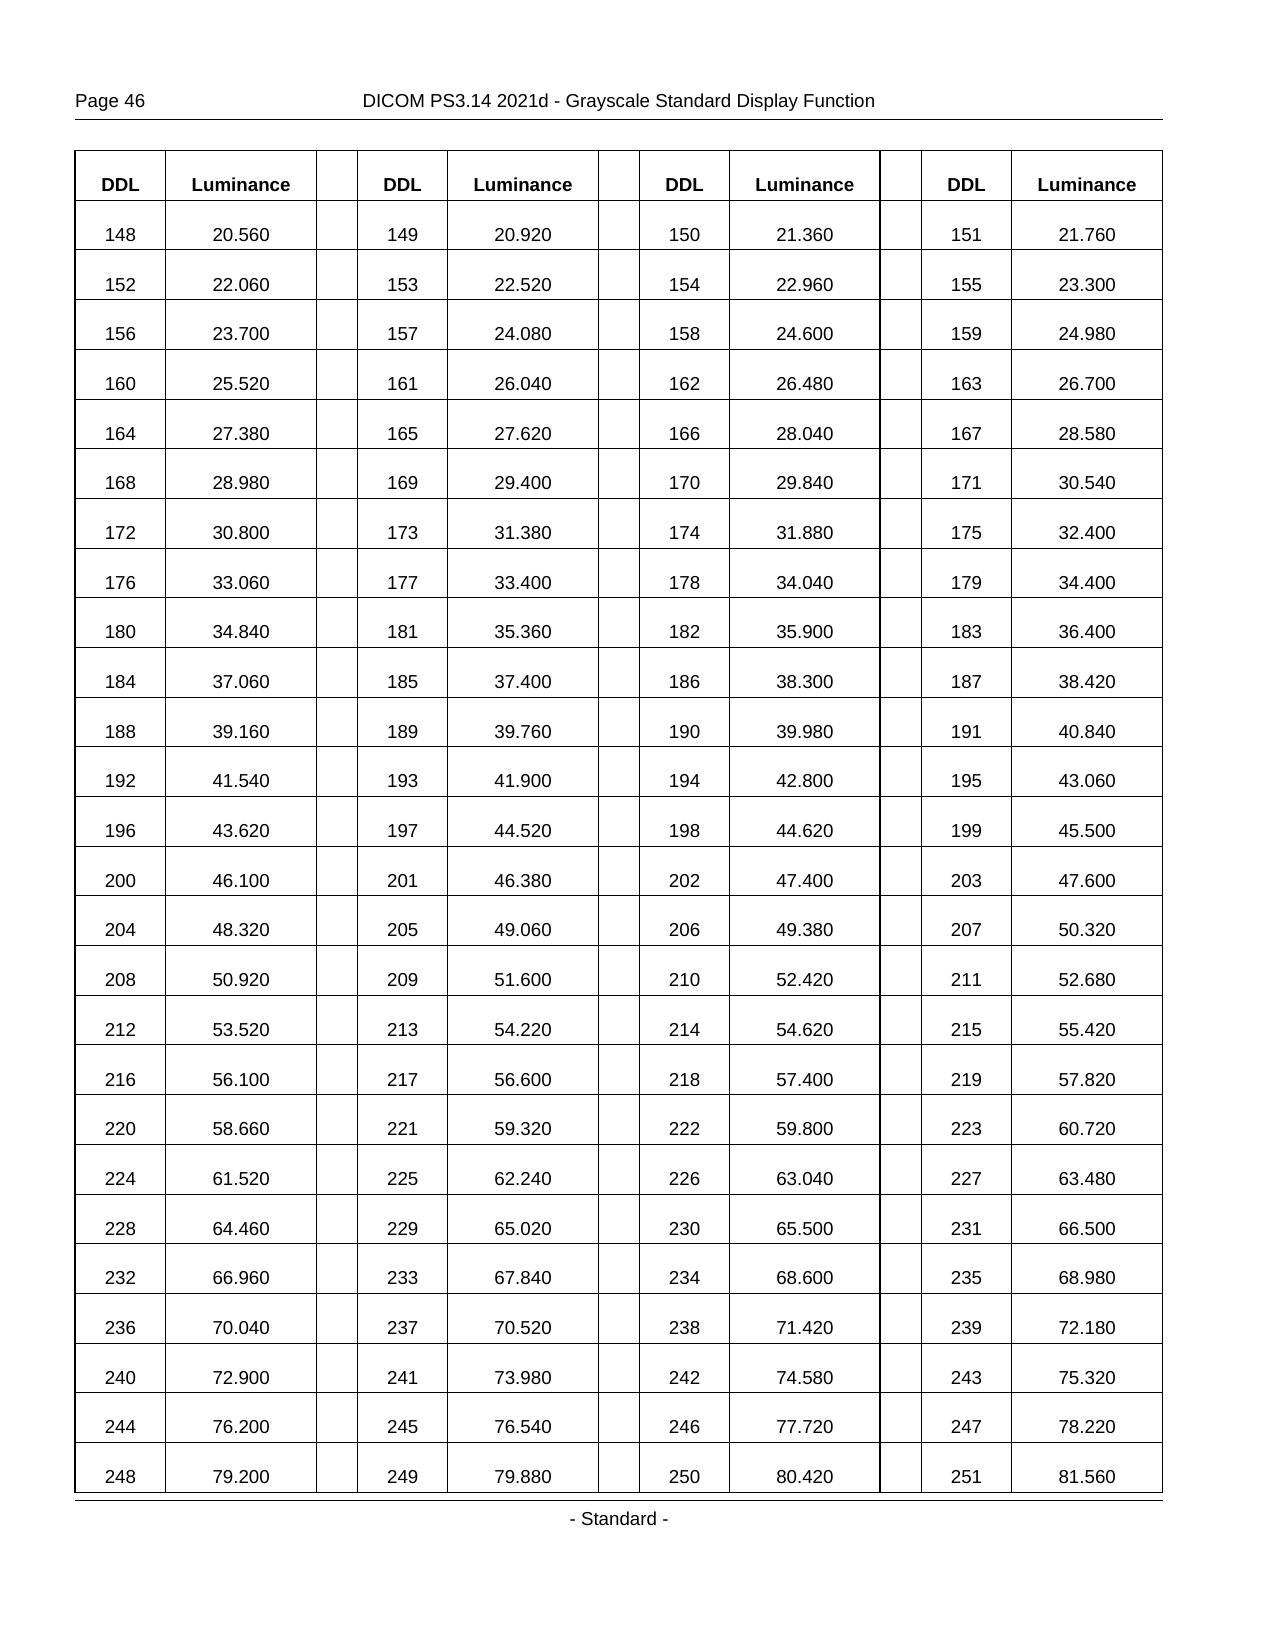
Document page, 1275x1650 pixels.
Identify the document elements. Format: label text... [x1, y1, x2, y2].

table_cell [317, 1393, 357, 1442]
table_cell 66.500 [1012, 1195, 1162, 1243]
table_cell 231 [922, 1195, 1011, 1243]
table_cell 52.420 [730, 946, 879, 995]
table_cell [317, 350, 357, 398]
table_header DDL [922, 151, 1011, 200]
table_cell 68.600 [730, 1244, 879, 1293]
table_cell 22.060 [166, 250, 316, 299]
table_cell 199 [922, 797, 1011, 846]
table_cell 49.060 [448, 896, 598, 945]
table_cell 249 [358, 1443, 447, 1492]
table_cell 34.840 [166, 598, 316, 647]
table_header Luminance [448, 151, 598, 200]
table_cell 161 [358, 350, 447, 398]
table_cell 248 [76, 1443, 165, 1492]
table_cell 49.380 [730, 896, 879, 945]
table_cell [317, 598, 357, 647]
table_cell 171 [922, 449, 1011, 498]
table_cell 216 [76, 1045, 165, 1094]
table_cell [317, 1045, 357, 1094]
table_cell 170 [640, 449, 729, 498]
table_cell 188 [76, 698, 165, 746]
table_cell 47.400 [730, 847, 879, 895]
table_cell 38.420 [1012, 648, 1162, 697]
table_cell 224 [76, 1145, 165, 1193]
table_cell 244 [76, 1393, 165, 1442]
table_cell [317, 996, 357, 1044]
table_cell 152 [76, 250, 165, 299]
table_cell 35.900 [730, 598, 879, 647]
table_cell 50.920 [166, 946, 316, 995]
table_cell 150 [640, 201, 729, 249]
table_cell 21.360 [730, 201, 879, 249]
table_cell 223 [922, 1095, 1011, 1144]
table_cell [881, 946, 921, 995]
table_cell 209 [358, 946, 447, 995]
table_cell [881, 400, 921, 448]
table_cell [599, 1095, 639, 1144]
table_cell [317, 1095, 357, 1144]
table_cell 62.240 [448, 1145, 598, 1193]
table_cell 149 [358, 201, 447, 249]
table_cell [317, 747, 357, 796]
table_cell 175 [922, 499, 1011, 547]
table_cell 203 [922, 847, 1011, 895]
table_cell 54.220 [448, 996, 598, 1044]
table_cell 212 [76, 996, 165, 1044]
table_cell 205 [358, 896, 447, 945]
table_cell 66.960 [166, 1244, 316, 1293]
table_cell [881, 747, 921, 796]
table_cell 194 [640, 747, 729, 796]
table_cell 34.400 [1012, 549, 1162, 597]
table_cell 48.320 [166, 896, 316, 945]
table_header [317, 151, 357, 200]
table_cell 156 [76, 300, 165, 349]
table_cell [599, 698, 639, 746]
table_cell 219 [922, 1045, 1011, 1094]
table_cell 197 [358, 797, 447, 846]
table_cell 227 [922, 1145, 1011, 1193]
table_cell 187 [922, 648, 1011, 697]
table_cell 28.040 [730, 400, 879, 448]
table_cell 27.380 [166, 400, 316, 448]
table_cell [881, 350, 921, 398]
table_cell [599, 1443, 639, 1492]
table_cell 20.920 [448, 201, 598, 249]
table_cell 37.400 [448, 648, 598, 697]
table_cell 80.420 [730, 1443, 879, 1492]
table_cell 33.400 [448, 549, 598, 597]
table_cell 233 [358, 1244, 447, 1293]
table_cell 196 [76, 797, 165, 846]
table_cell [317, 499, 357, 547]
table_cell [317, 698, 357, 746]
table_cell 174 [640, 499, 729, 547]
table_cell [599, 1393, 639, 1442]
table_cell 201 [358, 847, 447, 895]
table_cell 65.020 [448, 1195, 598, 1243]
table_header DDL [358, 151, 447, 200]
table_cell 34.040 [730, 549, 879, 597]
table_cell [599, 350, 639, 398]
table_cell 237 [358, 1294, 447, 1342]
table_cell [599, 1344, 639, 1392]
table_cell 243 [922, 1344, 1011, 1392]
table_cell [599, 201, 639, 249]
table_cell 246 [640, 1393, 729, 1442]
table_cell [317, 797, 357, 846]
table_cell 213 [358, 996, 447, 1044]
table_cell 234 [640, 1244, 729, 1293]
table_cell 75.320 [1012, 1344, 1162, 1392]
table_cell 35.360 [448, 598, 598, 647]
table_cell 38.300 [730, 648, 879, 697]
table_cell [317, 1145, 357, 1193]
table_cell [599, 449, 639, 498]
table_cell 43.620 [166, 797, 316, 846]
table_cell [599, 648, 639, 697]
table_cell 79.880 [448, 1443, 598, 1492]
table_cell 242 [640, 1344, 729, 1392]
table_cell [881, 1294, 921, 1342]
table_cell 177 [358, 549, 447, 597]
table_cell [599, 499, 639, 547]
table_cell [881, 996, 921, 1044]
table_cell [599, 1244, 639, 1293]
table_cell [317, 847, 357, 895]
table_header [599, 151, 639, 200]
table_cell 70.040 [166, 1294, 316, 1342]
table_cell [599, 797, 639, 846]
table_cell 42.800 [730, 747, 879, 796]
table_cell 179 [922, 549, 1011, 597]
table_cell 63.480 [1012, 1145, 1162, 1193]
table_cell 20.560 [166, 201, 316, 249]
table_cell [599, 996, 639, 1044]
table_cell 157 [358, 300, 447, 349]
table_cell 41.540 [166, 747, 316, 796]
table_cell 76.200 [166, 1393, 316, 1442]
table_cell 76.540 [448, 1393, 598, 1442]
table_cell 27.620 [448, 400, 598, 448]
table_cell [599, 598, 639, 647]
table_cell 251 [922, 1443, 1011, 1492]
table_cell 65.500 [730, 1195, 879, 1243]
table_cell 47.600 [1012, 847, 1162, 895]
table_cell 39.760 [448, 698, 598, 746]
table_cell 56.100 [166, 1045, 316, 1094]
table_cell 68.980 [1012, 1244, 1162, 1293]
table_cell 193 [358, 747, 447, 796]
table_cell 239 [922, 1294, 1011, 1342]
table_cell 154 [640, 250, 729, 299]
table_cell [881, 1244, 921, 1293]
table_cell 67.840 [448, 1244, 598, 1293]
table_cell 81.560 [1012, 1443, 1162, 1492]
table_cell [881, 1195, 921, 1243]
table_cell 153 [358, 250, 447, 299]
table_cell [881, 1145, 921, 1193]
table_cell 29.400 [448, 449, 598, 498]
table_header DDL [640, 151, 729, 200]
table_cell 22.960 [730, 250, 879, 299]
table_cell 195 [922, 747, 1011, 796]
table_cell [317, 1195, 357, 1243]
table_cell [599, 400, 639, 448]
table_cell 31.880 [730, 499, 879, 547]
table_cell 200 [76, 847, 165, 895]
table_cell 238 [640, 1294, 729, 1342]
table_cell 59.800 [730, 1095, 879, 1144]
table_cell 60.720 [1012, 1095, 1162, 1144]
table_cell 184 [76, 648, 165, 697]
table_cell 228 [76, 1195, 165, 1243]
table_cell 71.420 [730, 1294, 879, 1342]
table_cell 26.700 [1012, 350, 1162, 398]
table_cell 207 [922, 896, 1011, 945]
table_cell 51.600 [448, 946, 598, 995]
table_cell [317, 946, 357, 995]
table_cell 221 [358, 1095, 447, 1144]
table_cell 55.420 [1012, 996, 1162, 1044]
table_cell 72.900 [166, 1344, 316, 1392]
table_cell [599, 549, 639, 597]
table_cell [317, 1443, 357, 1492]
table_cell 176 [76, 549, 165, 597]
table_cell 30.540 [1012, 449, 1162, 498]
table_cell [317, 896, 357, 945]
table_cell [881, 797, 921, 846]
table_cell 190 [640, 698, 729, 746]
table_cell 64.460 [166, 1195, 316, 1243]
table_cell 46.100 [166, 847, 316, 895]
table_cell 33.060 [166, 549, 316, 597]
table_cell [317, 300, 357, 349]
table_cell 172 [76, 499, 165, 547]
table_header DDL [76, 151, 165, 200]
table_cell 220 [76, 1095, 165, 1144]
table_cell 73.980 [448, 1344, 598, 1392]
table_cell [599, 747, 639, 796]
table_cell 250 [640, 1443, 729, 1492]
table_cell 39.160 [166, 698, 316, 746]
table_cell [317, 449, 357, 498]
table_cell 206 [640, 896, 729, 945]
table_cell 24.080 [448, 300, 598, 349]
table_cell 165 [358, 400, 447, 448]
table_cell 180 [76, 598, 165, 647]
table_cell 63.040 [730, 1145, 879, 1193]
table_cell 26.480 [730, 350, 879, 398]
table_cell 210 [640, 946, 729, 995]
table_cell [881, 300, 921, 349]
table_cell 186 [640, 648, 729, 697]
table_cell 163 [922, 350, 1011, 398]
table_cell 28.980 [166, 449, 316, 498]
table_cell 181 [358, 598, 447, 647]
table_cell 57.820 [1012, 1045, 1162, 1094]
table_header [881, 151, 921, 200]
table_cell 164 [76, 400, 165, 448]
table_cell 178 [640, 549, 729, 597]
table_cell 185 [358, 648, 447, 697]
table_cell 166 [640, 400, 729, 448]
table_cell [881, 549, 921, 597]
table_header Luminance [730, 151, 879, 200]
table_cell 202 [640, 847, 729, 895]
table_cell 45.500 [1012, 797, 1162, 846]
table_cell 40.840 [1012, 698, 1162, 746]
table_cell [317, 400, 357, 448]
table_cell [881, 698, 921, 746]
table_cell 61.520 [166, 1145, 316, 1193]
table_cell 77.720 [730, 1393, 879, 1442]
table_cell [599, 847, 639, 895]
table_cell [881, 201, 921, 249]
table_cell 46.380 [448, 847, 598, 895]
table_cell 232 [76, 1244, 165, 1293]
table_cell 167 [922, 400, 1011, 448]
table_cell 23.700 [166, 300, 316, 349]
table_cell 241 [358, 1344, 447, 1392]
table_cell 25.520 [166, 350, 316, 398]
table_cell [881, 449, 921, 498]
table_cell 240 [76, 1344, 165, 1392]
table_cell 70.520 [448, 1294, 598, 1342]
table_header Luminance [166, 151, 316, 200]
table_cell 192 [76, 747, 165, 796]
table_cell [317, 1244, 357, 1293]
table_cell 78.220 [1012, 1393, 1162, 1442]
table_cell 155 [922, 250, 1011, 299]
table_cell 229 [358, 1195, 447, 1243]
table_cell 160 [76, 350, 165, 398]
table_cell 23.300 [1012, 250, 1162, 299]
table_cell [599, 896, 639, 945]
table_cell [599, 1294, 639, 1342]
table_cell 32.400 [1012, 499, 1162, 547]
table_cell 189 [358, 698, 447, 746]
table_cell [881, 1393, 921, 1442]
table_cell 31.380 [448, 499, 598, 547]
table_cell 29.840 [730, 449, 879, 498]
table_cell 236 [76, 1294, 165, 1342]
table_cell 52.680 [1012, 946, 1162, 995]
table_cell 217 [358, 1045, 447, 1094]
table_cell [881, 499, 921, 547]
table_cell 204 [76, 896, 165, 945]
table_cell 215 [922, 996, 1011, 1044]
table_cell 191 [922, 698, 1011, 746]
table_cell 158 [640, 300, 729, 349]
table_cell 148 [76, 201, 165, 249]
table_cell 44.620 [730, 797, 879, 846]
table_cell 235 [922, 1244, 1011, 1293]
table_cell 214 [640, 996, 729, 1044]
table_cell 54.620 [730, 996, 879, 1044]
table_cell 43.060 [1012, 747, 1162, 796]
table_cell 247 [922, 1393, 1011, 1442]
table_cell 222 [640, 1095, 729, 1144]
table_cell 50.320 [1012, 896, 1162, 945]
table_cell 21.760 [1012, 201, 1162, 249]
table_cell 226 [640, 1145, 729, 1193]
table_cell [881, 847, 921, 895]
table_cell [317, 1344, 357, 1392]
table_cell 208 [76, 946, 165, 995]
table_cell 37.060 [166, 648, 316, 697]
table_cell 39.980 [730, 698, 879, 746]
table_cell 24.980 [1012, 300, 1162, 349]
table_cell 159 [922, 300, 1011, 349]
table_cell 56.600 [448, 1045, 598, 1094]
table_cell 169 [358, 449, 447, 498]
table_cell 183 [922, 598, 1011, 647]
table_cell 59.320 [448, 1095, 598, 1144]
table_cell [881, 1095, 921, 1144]
table_cell 225 [358, 1145, 447, 1193]
table_cell 22.520 [448, 250, 598, 299]
table_cell 26.040 [448, 350, 598, 398]
table_cell 57.400 [730, 1045, 879, 1094]
table_cell 72.180 [1012, 1294, 1162, 1342]
table_cell 30.800 [166, 499, 316, 547]
table_cell [881, 1045, 921, 1094]
table_cell [317, 549, 357, 597]
table_cell 173 [358, 499, 447, 547]
table_cell 211 [922, 946, 1011, 995]
table_cell [599, 1145, 639, 1193]
table_cell 168 [76, 449, 165, 498]
table_cell 218 [640, 1045, 729, 1094]
table_cell [599, 1195, 639, 1243]
table_cell 58.660 [166, 1095, 316, 1144]
table_cell [317, 201, 357, 249]
table_cell [881, 1443, 921, 1492]
table_cell [881, 896, 921, 945]
table_cell 182 [640, 598, 729, 647]
table_cell 44.520 [448, 797, 598, 846]
table_cell [881, 250, 921, 299]
table_cell 36.400 [1012, 598, 1162, 647]
table_cell [599, 946, 639, 995]
table_cell [317, 1294, 357, 1342]
table_cell 230 [640, 1195, 729, 1243]
table_cell [317, 250, 357, 299]
table_cell [599, 1045, 639, 1094]
table_cell 53.520 [166, 996, 316, 1044]
table_header Luminance [1012, 151, 1162, 200]
table_cell [599, 250, 639, 299]
table_cell [881, 648, 921, 697]
table_cell 198 [640, 797, 729, 846]
table_cell 28.580 [1012, 400, 1162, 448]
table_cell 41.900 [448, 747, 598, 796]
table_cell [881, 1344, 921, 1392]
table_cell [599, 300, 639, 349]
table_cell [317, 648, 357, 697]
table_cell 245 [358, 1393, 447, 1442]
table_cell [881, 598, 921, 647]
table_cell 24.600 [730, 300, 879, 349]
table_cell 74.580 [730, 1344, 879, 1392]
table_cell 79.200 [166, 1443, 316, 1492]
table_cell 162 [640, 350, 729, 398]
table_cell 151 [922, 201, 1011, 249]
